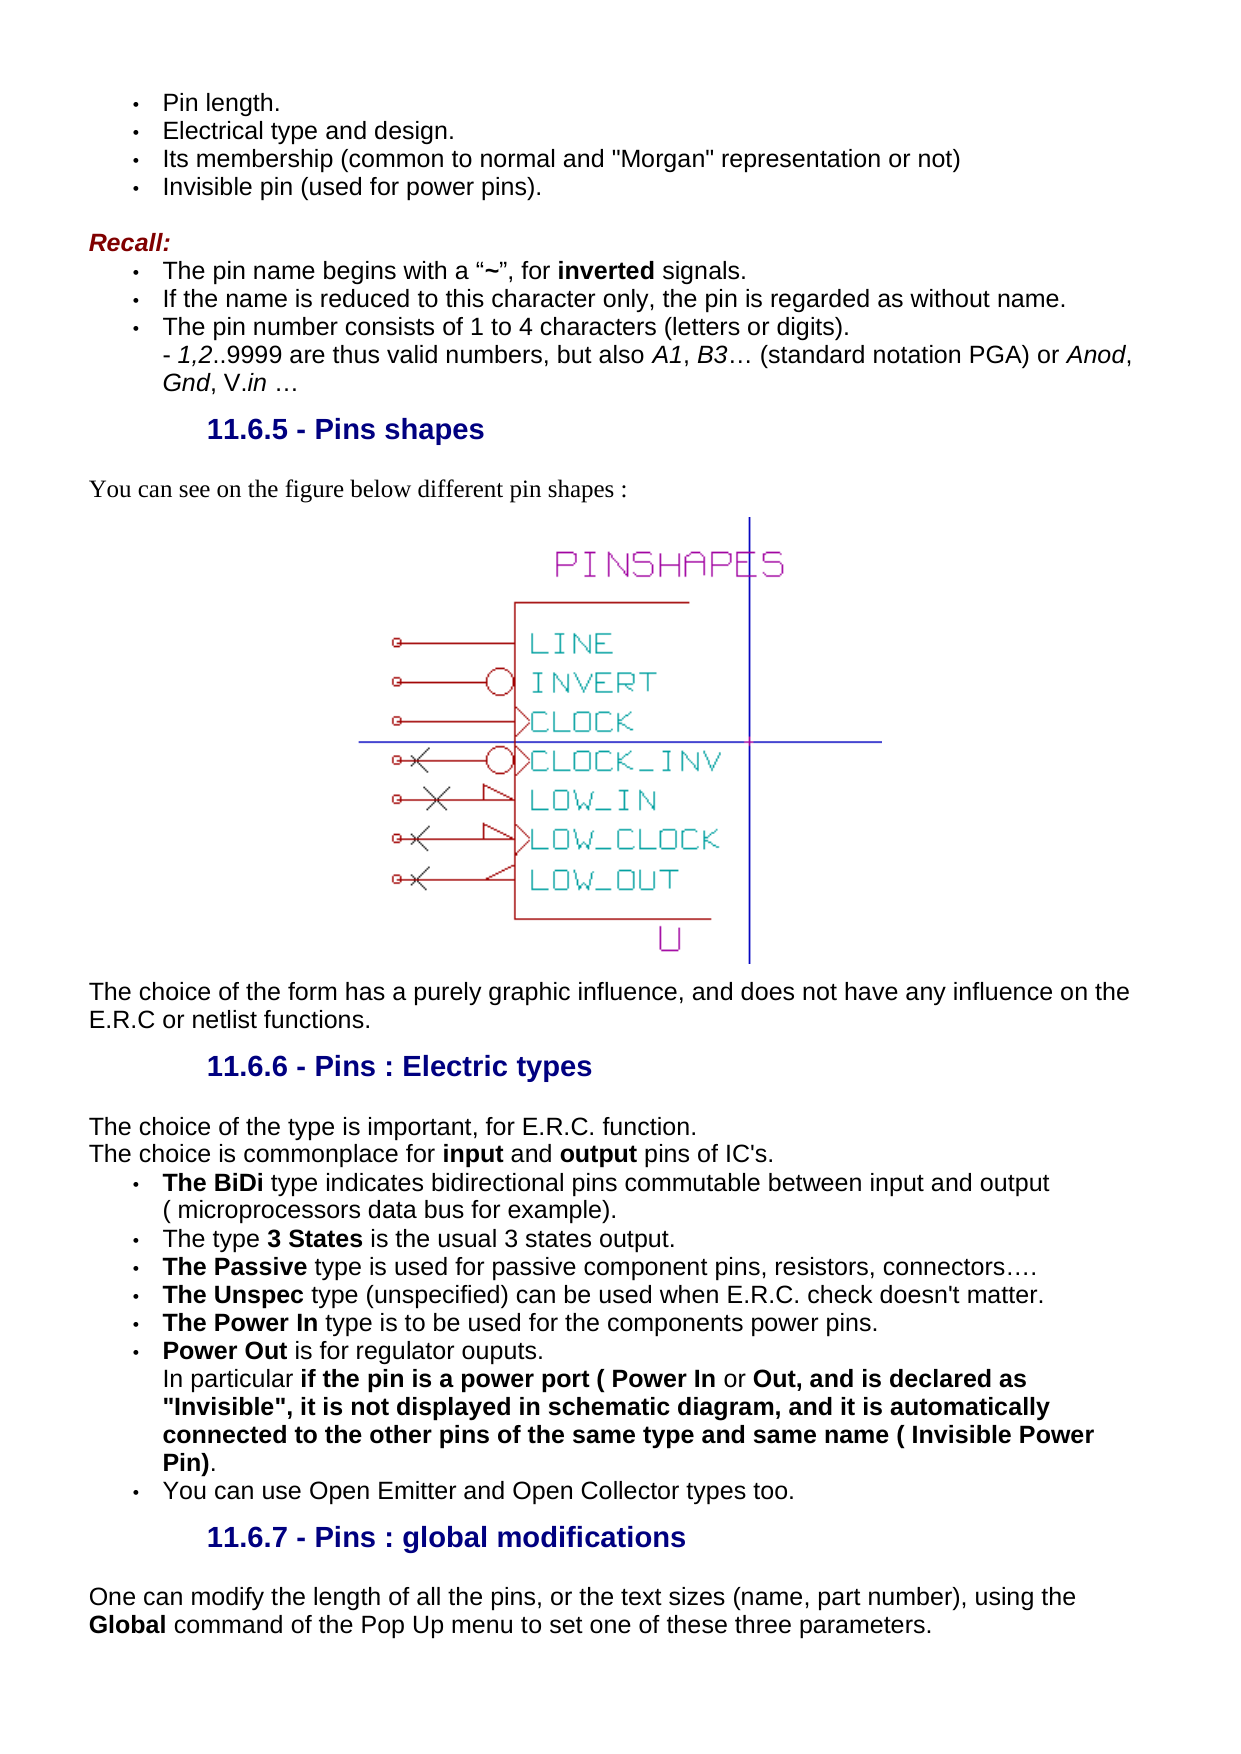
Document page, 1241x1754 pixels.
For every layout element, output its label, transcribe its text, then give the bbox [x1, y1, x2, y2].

list The Unspec type (unspecified) can be used when E.R.C. check doesn't matter. [133, 1280, 1152, 1308]
list If the name is reduced to this character only, the pin is regarded as without name. [133, 285, 1152, 313]
list The pin name begins with a “~”, for inverted signals. [133, 257, 1152, 285]
picture [358, 517, 882, 964]
list The Power In type is to be used for the components power pins. [133, 1308, 1152, 1336]
subtitle Pins shapes [207, 413, 1152, 446]
text Recall: [88, 229, 1152, 257]
list Pin length. [133, 88, 1152, 117]
text The choice is commonplace for input and output pins of IC's. [88, 1140, 1152, 1168]
list The BiDi type indicates bidirectional pins commutable between input and output ( microprocessors data bus for example). [133, 1168, 1152, 1224]
list The pin number consists of 1 to 4 characters (letters or digits). - 1,2..9999 are thus valid numbers, but also A1, B3… (standard notation PGA) or Anod, Gnd, V.in … [133, 313, 1152, 397]
list The Passive type is used for passive component pins, resistors, connectors…. [133, 1252, 1152, 1280]
text One can modify the length of all the pins, or the text sizes (name, part number), using the Global command of the Pop Up menu to set one of these three parameters. [88, 1583, 1152, 1639]
subtitle Pins : global modifications [207, 1521, 1152, 1553]
list Power Out is for regulator ouputs. In particular if the pin is a power port ( Power In or Out, and is declared as "Invisible", it is not displayed in schematic diagram, and it is automatically connected to the other pins of the same type and same name ( Invisible Power Pin). [133, 1336, 1152, 1476]
list You can use Open Emitter and Open Collector types too. [133, 1476, 1152, 1504]
list The type 3 States is the usual 3 states output. [133, 1224, 1152, 1252]
list Invisible pin (used for power pins). [133, 173, 1152, 201]
list Its membership (common to normal and "Morgan" representation or not) [133, 144, 1152, 173]
subtitle Pins : Electric types [207, 1050, 1152, 1083]
list Electrical type and design. [133, 117, 1152, 144]
text You can see on the figure below different pin shapes : [88, 475, 1152, 503]
text The choice of the form has a purely graphic influence, and does not have any influence on the E.R.C or netlist functions. [88, 978, 1152, 1034]
text The choice of the type is important, for E.R.C. function. [88, 1112, 1152, 1140]
